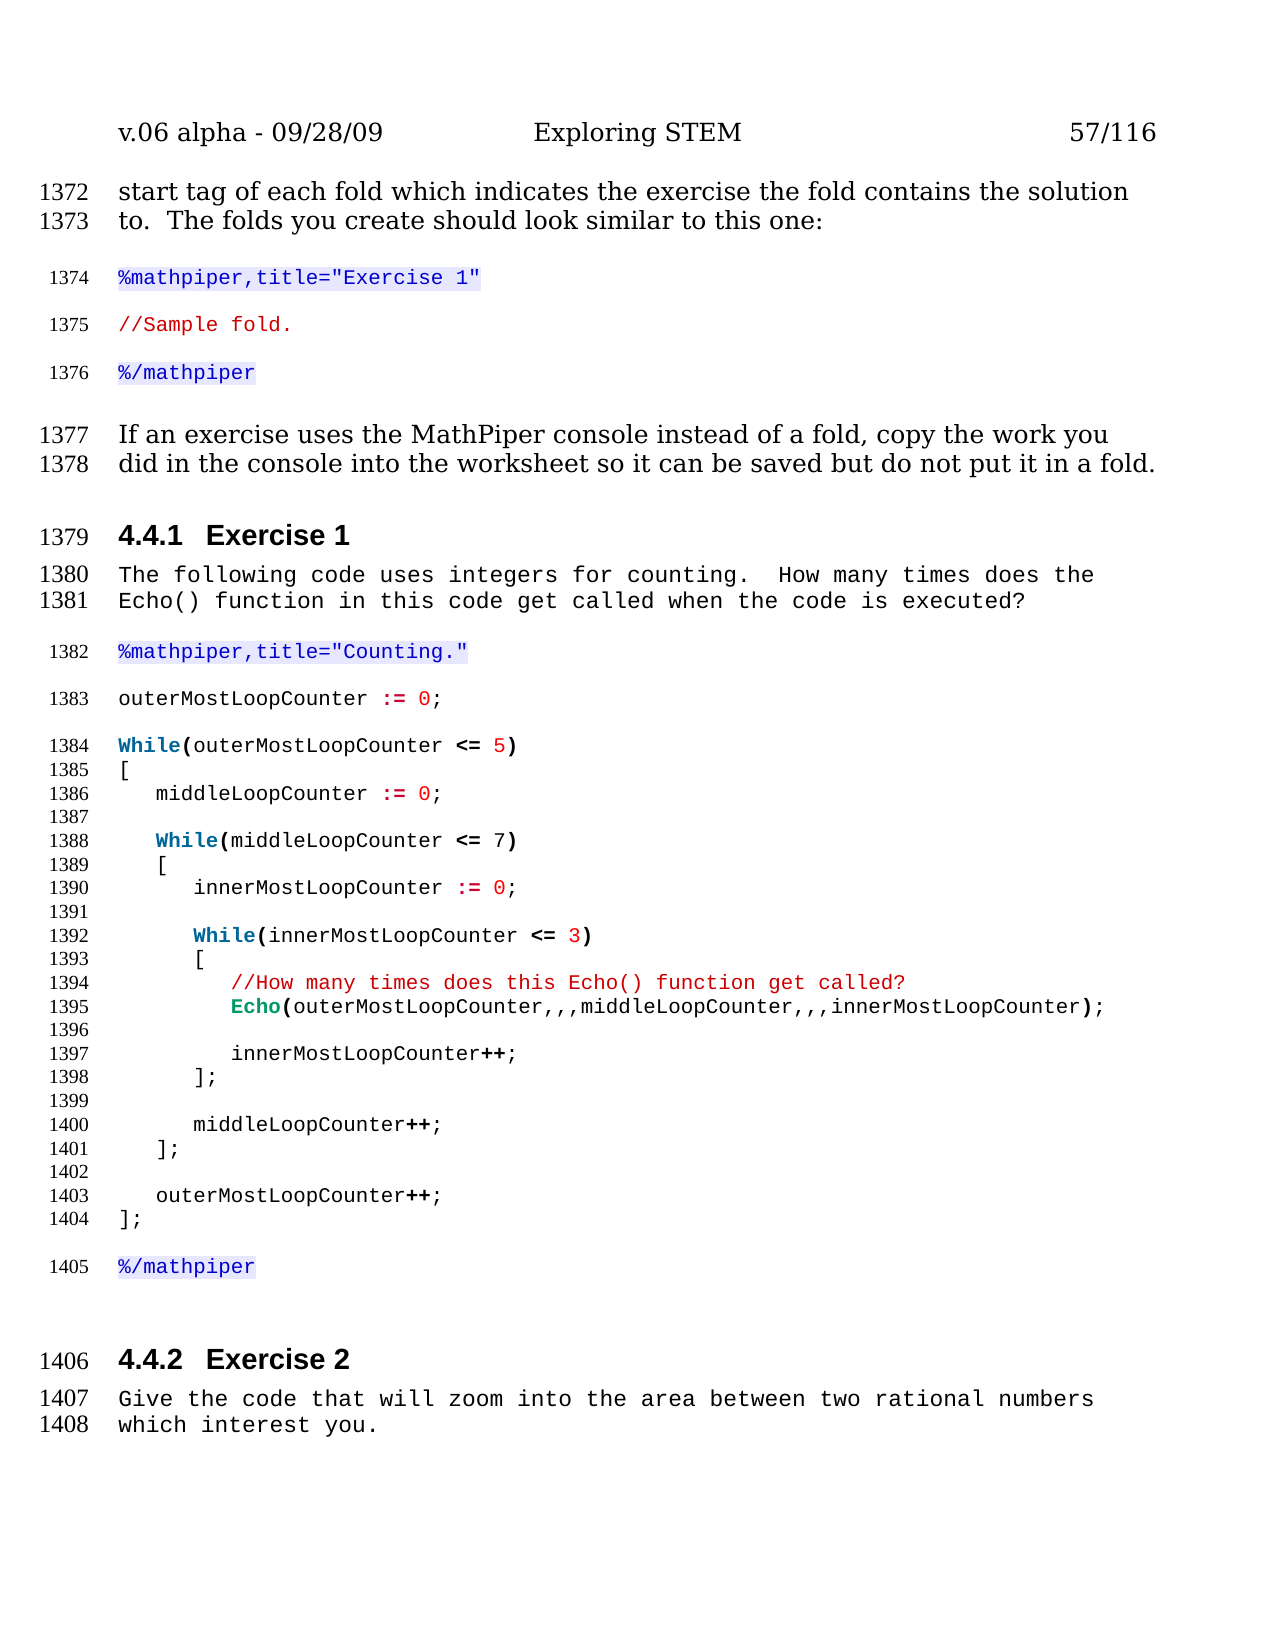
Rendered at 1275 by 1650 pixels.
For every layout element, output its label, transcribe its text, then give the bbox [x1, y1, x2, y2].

text ]; [118, 1208, 1157, 1232]
text //Sample fold. [118, 314, 1157, 338]
text ]; [118, 1067, 1157, 1090]
text While(innerMostLoopCounter <= 3) [118, 925, 1157, 948]
text %/mathpiper [118, 1256, 1157, 1279]
text [ [118, 948, 1157, 972]
text If an exercise uses the MathPiper console instead of a fold, copy the work you did in the console into the worksheet so it can be saved but do not put it in a fold. [118, 420, 1157, 478]
text Echo(outerMostLoopCounter,,,middleLoopCounter,,,innerMostLoopCounter); [118, 996, 1157, 1019]
text middleLoopCounter := 0; [118, 783, 1157, 806]
subtitle Exercise 2 [118, 1342, 1157, 1375]
text start tag of each fold which indicates the exercise the fold contains the solution to. The folds you create should look similar to this one: [118, 177, 1157, 235]
text ]; [118, 1137, 1157, 1161]
text %mathpiper,title="Exercise 1" [118, 267, 1157, 291]
text outerMostLoopCounter++; [118, 1185, 1157, 1208]
text innerMostLoopCounter++; [118, 1043, 1157, 1067]
text The following code uses integers for counting. How many times does the Echo() function in this code get called when the code is executed? [118, 563, 1157, 615]
text While(middleLoopCounter <= 7) [118, 830, 1157, 854]
text outerMostLoopCounter := 0; [118, 688, 1157, 712]
text %mathpiper,title="Counting." [118, 641, 1157, 664]
text %/mathpiper [118, 362, 1157, 385]
text [ [118, 759, 1157, 783]
text //How many times does this Echo() function get called? [118, 972, 1157, 996]
text Give the code that will zoom into the area between two rational numbers which interest you. [118, 1387, 1157, 1439]
text middleLoopCounter++; [118, 1114, 1157, 1137]
text [ [118, 854, 1157, 877]
text innerMostLoopCounter := 0; [118, 877, 1157, 901]
subtitle Exercise 1 [118, 518, 1157, 551]
text While(outerMostLoopCounter <= 5) [118, 736, 1157, 759]
